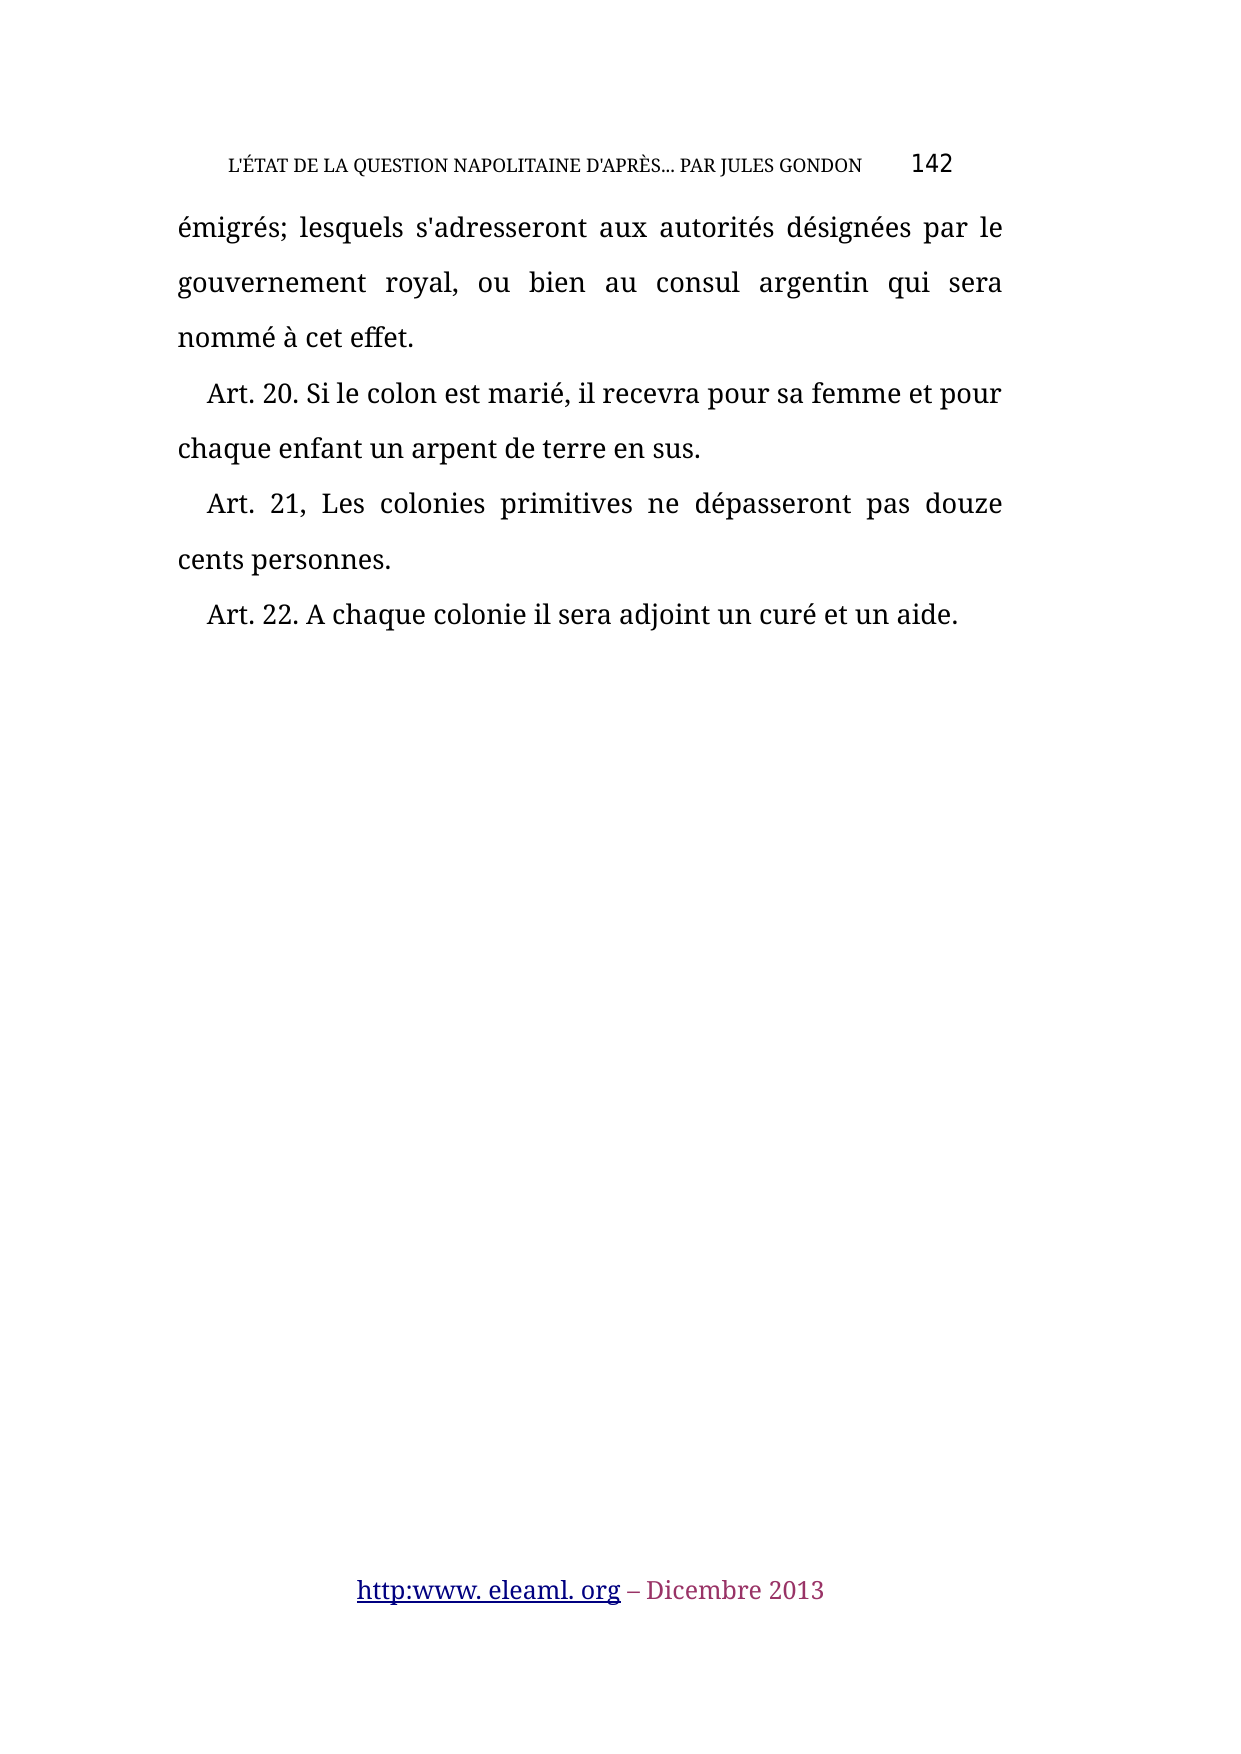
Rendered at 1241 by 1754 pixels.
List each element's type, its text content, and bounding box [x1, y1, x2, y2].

text Art. 21, Les colonies primitives ne dépasseront pas douze cents personnes. [177, 485, 1004, 577]
text émigrés; lesquels s'adresseront aux autorités désignées par le gouvernement royal, ou bien au consul argentin qui sera nommé à cet effet. [177, 208, 1004, 356]
text Art. 20. Si le colon est marié, il recevra pour sa femme et pour chaque enfant un arpent de terre en sus. [177, 374, 1004, 466]
text Art. 22. A chaque colonie il sera adjoint un curé et un aide. [177, 596, 1004, 632]
